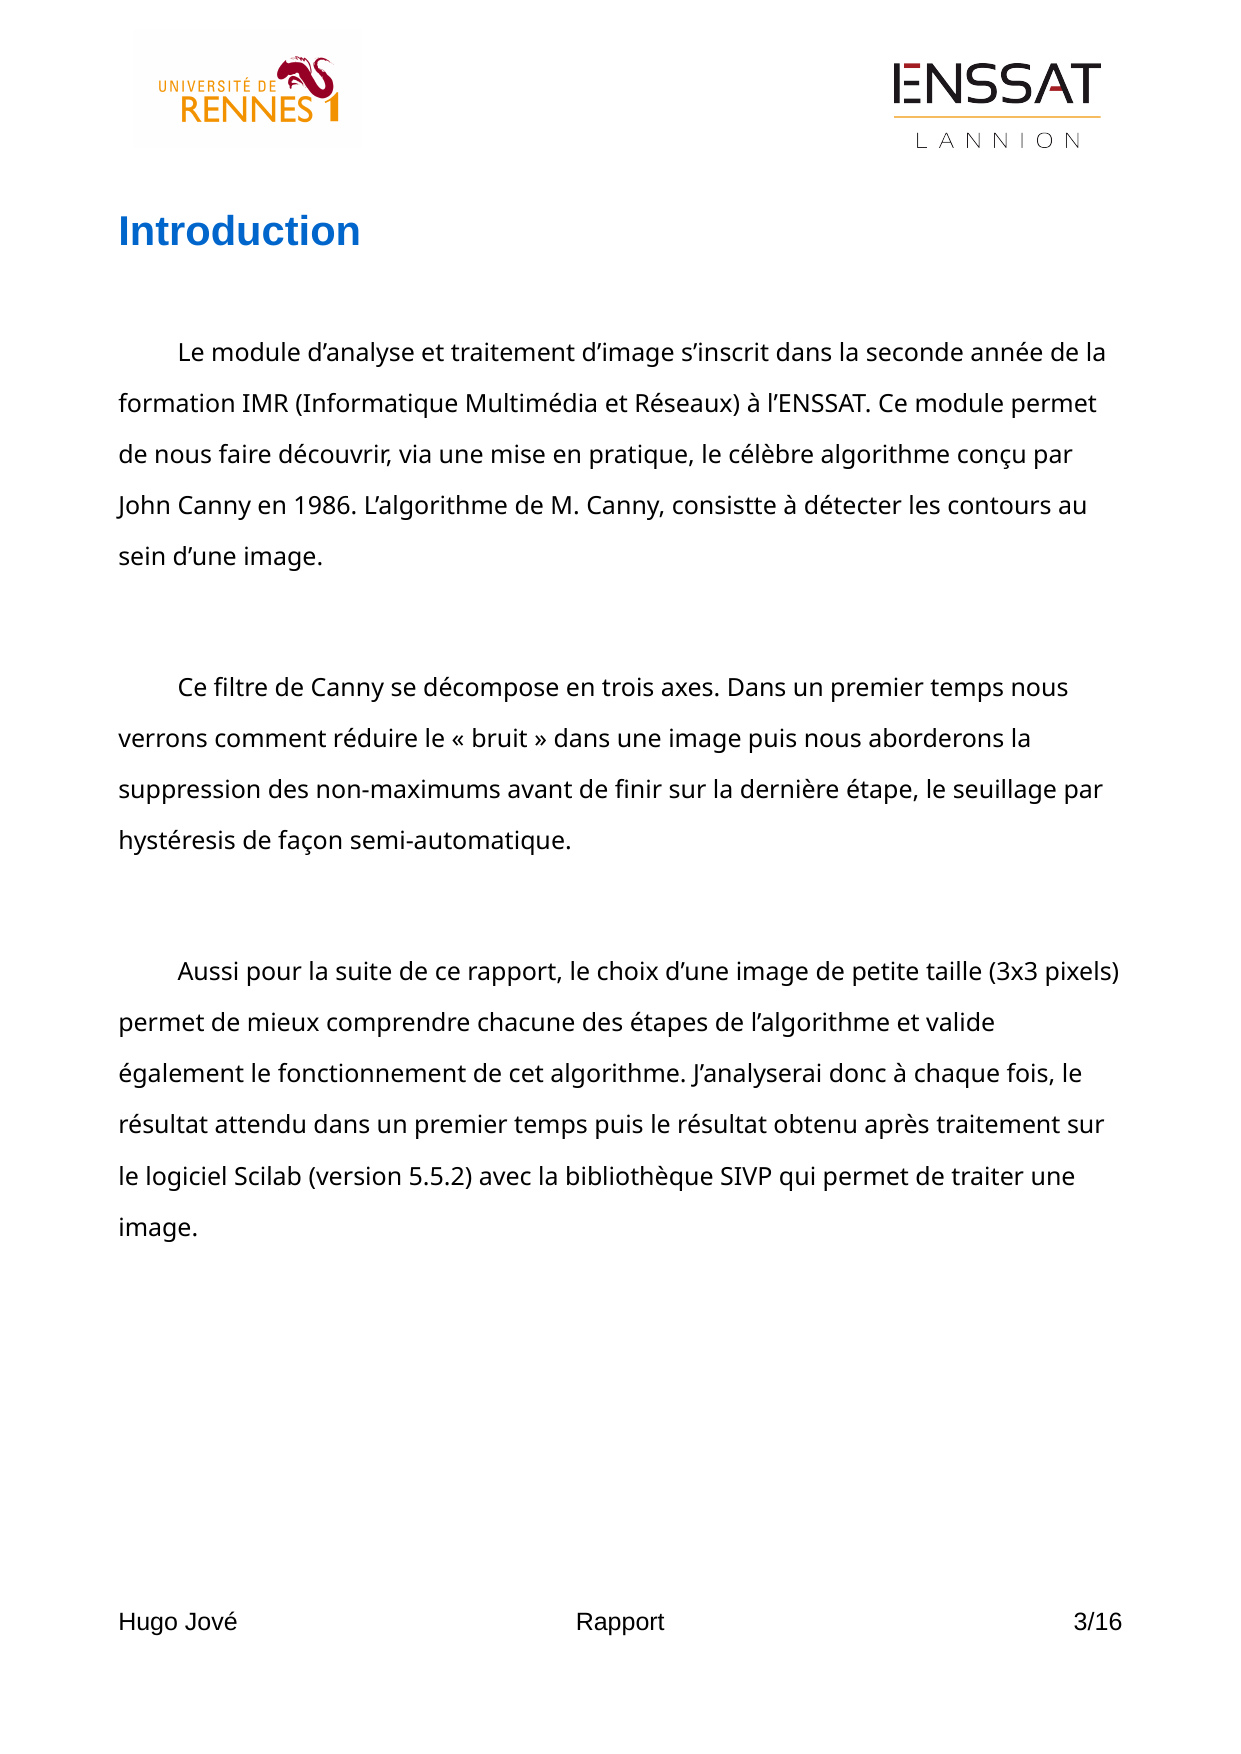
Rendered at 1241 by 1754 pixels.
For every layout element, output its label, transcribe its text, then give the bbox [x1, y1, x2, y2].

picture [133, 29, 363, 148]
picture [894, 63, 1101, 148]
text Ce filtre de Canny se décompose en trois axes. Dans un premier temps nous verrons comment réduire le « bruit » dans une image puis nous aborderons la suppression des non-maximums avant de finir sur la dernière étape, le seuillage par hystéresis de façon semi-automatique. [118, 669, 1122, 857]
subtitle Introduction [118, 206, 1122, 254]
text Le module d’analyse et traitement d’image s’inscrit dans la seconde année de la formation IMR (Informatique Multimédia et Réseaux) à l’ENSSAT. Ce module permet de nous faire découvrir, via une mise en pratique, le célèbre algorithme conçu par John Canny en 1986. L’algorithme de M. Canny, consistte à détecter les contours au sein d’une image. [118, 334, 1122, 572]
text Aussi pour la suite de ce rapport, le choix d’une image de petite taille (3x3 pixels) permet de mieux comprendre chacune des étapes de l’algorithme et valide également le fonctionnement de cet algorithme. J’analyserai donc à chaque fois, le résultat attendu dans un premier temps puis le résultat obtenu après traitement sur le logiciel Scilab (version 5.5.2) avec la bibliothèque SIVP qui permet de traiter une image. [118, 954, 1122, 1243]
